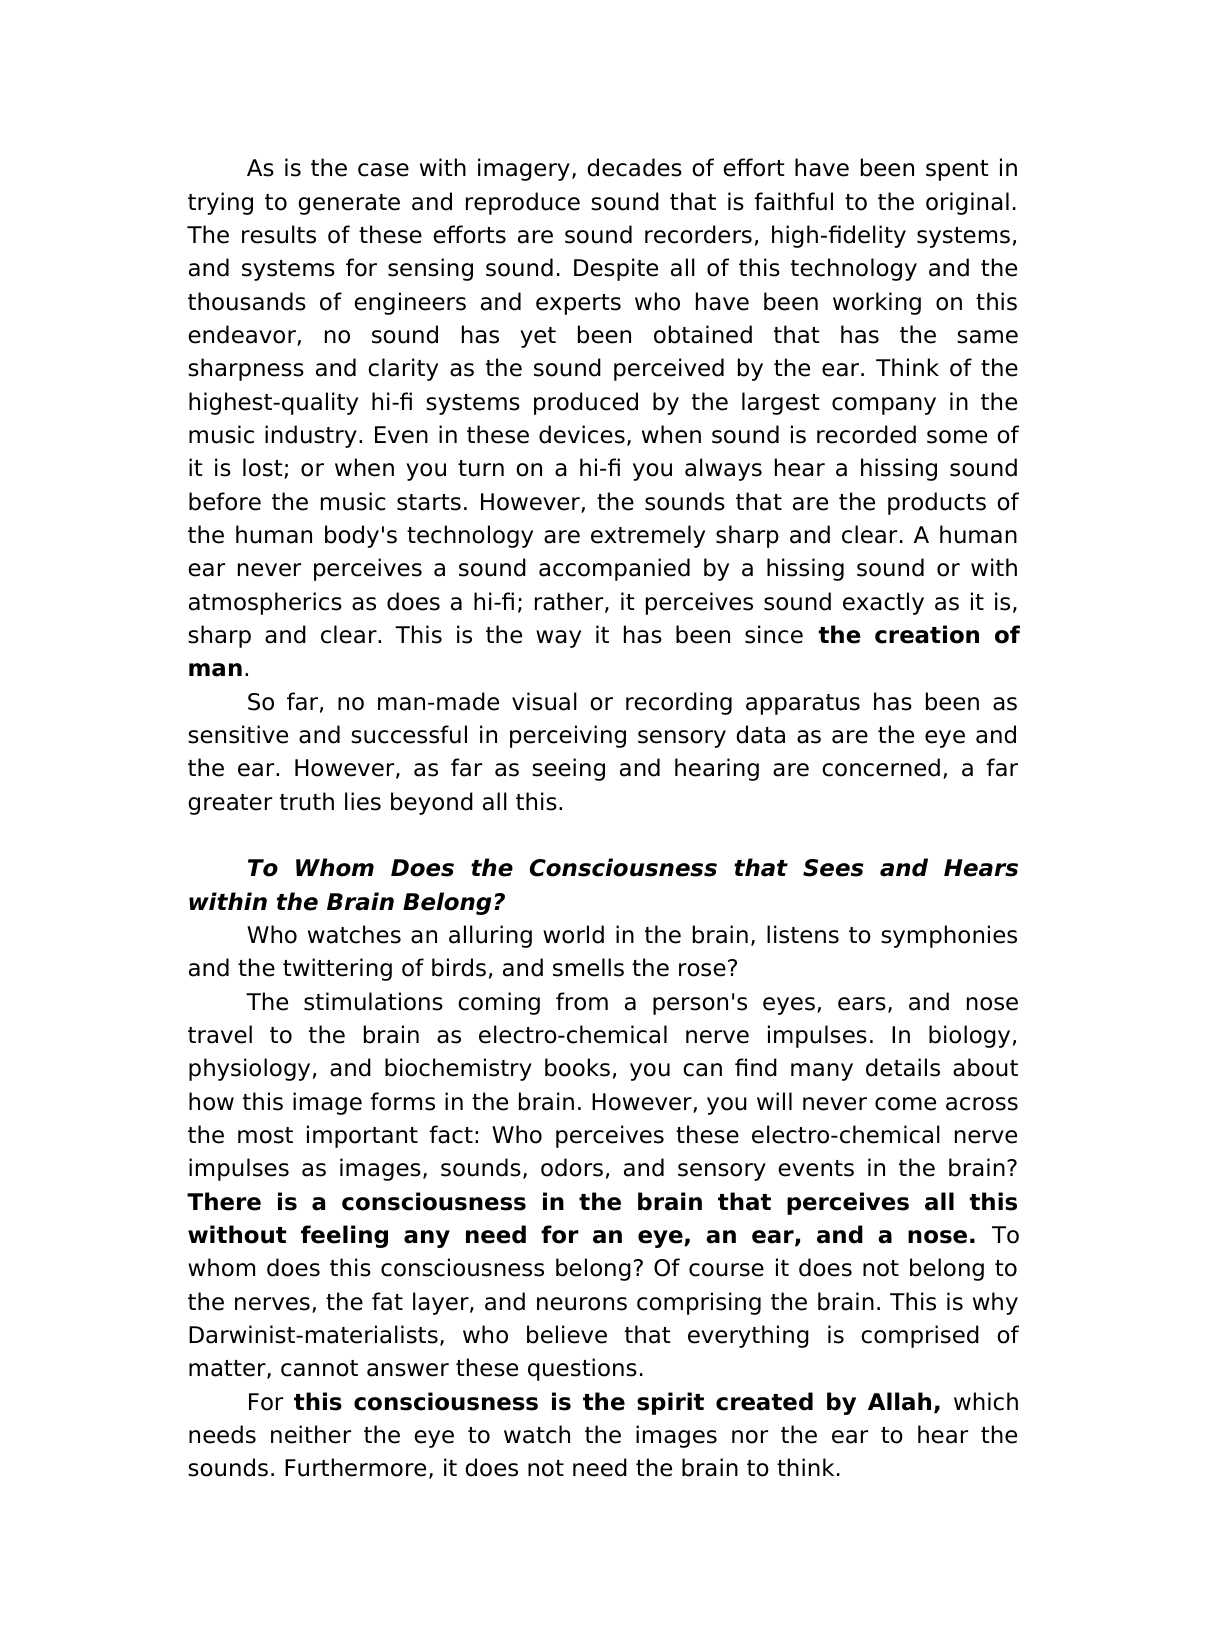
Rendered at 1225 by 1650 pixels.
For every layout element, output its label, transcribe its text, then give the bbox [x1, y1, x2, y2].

text For this consciousness is the spirit created by Allah, which needs neither the eye to watch the images nor the ear to hear the sounds. Furthermore, it does not need the brain to think. [187, 1383, 1020, 1483]
text To Whom Does the Consciousness that Sees and Hears within the Brain Belong? [187, 850, 1020, 917]
text Who watches an alluring world in the brain, listens to symphonies and the twittering of birds, and smells the rose? [187, 917, 1020, 983]
text As is the case with imagery, decades of effort have been spent in trying to generate and reproduce sound that is faithful to the original. The results of these efforts are sound recorders, high-fidelity systems, and systems for sensing sound. Despite all of this technology and the thousands of engineers and experts who have been working on this endeavor, no sound has yet been obtained that has the same sharpness and clarity as the sound perceived by the ear. Think of the highest-quality hi-fi systems produced by the largest company in the music industry. Even in these devices, when sound is recorded some of it is lost; or when you turn on a hi-fi you always hear a hissing sound before the music starts. However, the sounds that are the products of the human body's technology are extremely sharp and clear. A human ear never perceives a sound accompanied by a hissing sound or with atmospherics as does a hi-fi; rather, it perceives sound exactly as it is, sharp and clear. This is the way it has been since the creation of man. [187, 150, 1020, 683]
text The stimulations coming from a person's eyes, ears, and nose travel to the brain as electro-chemical nerve impulses. In biology, physiology, and biochemistry books, you can find many details about how this image forms in the brain. However, you will never come across the most important fact: Who perceives these electro-chemical nerve impulses as images, sounds, odors, and sensory events in the brain? There is a consciousness in the brain that perceives all this without feeling any need for an eye, an ear, and a nose. To whom does this consciousness belong? Of course it does not belong to the nerves, the fat layer, and neurons comprising the brain. This is why Darwinist-materialists, who believe that everything is comprised of matter, cannot answer these questions. [187, 983, 1020, 1383]
text So far, no man-made visual or recording apparatus has been as sensitive and successful in perceiving sensory data as are the eye and the ear. However, as far as seeing and hearing are concerned, a far greater truth lies beyond all this. [187, 683, 1020, 817]
